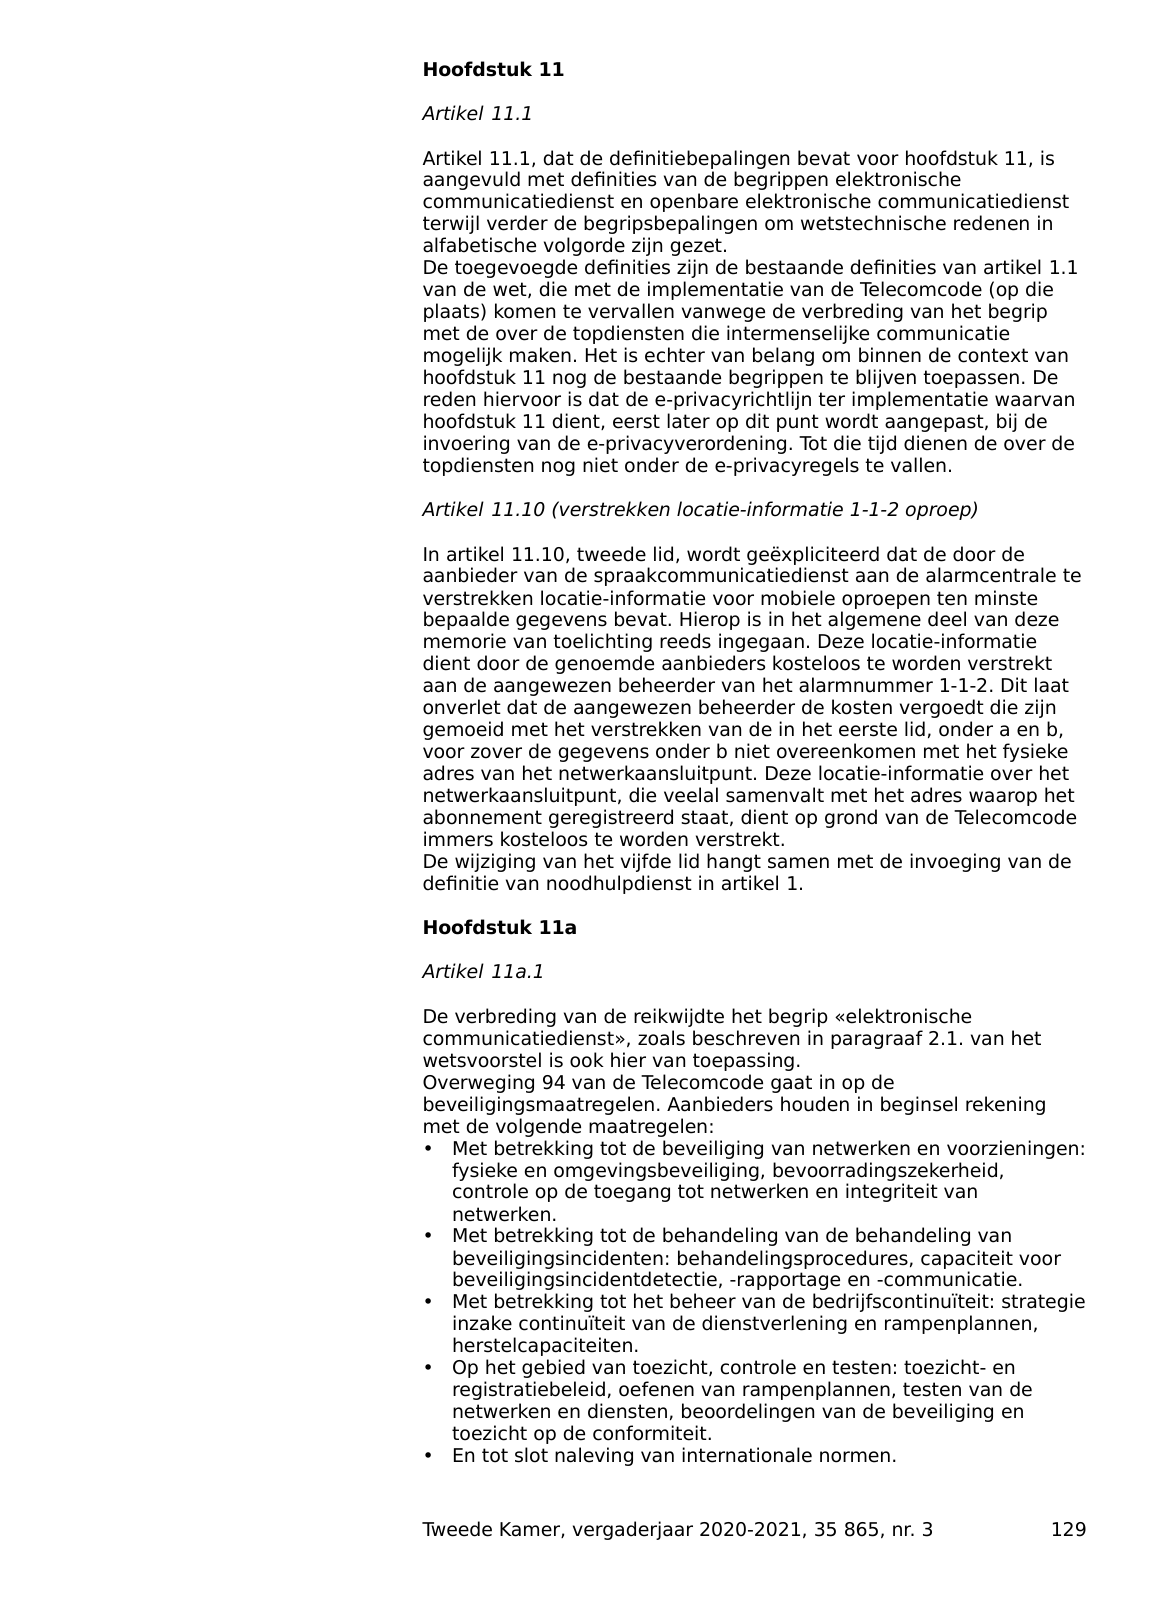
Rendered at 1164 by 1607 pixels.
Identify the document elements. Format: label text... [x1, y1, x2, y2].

text In artikel 11.10, tweede lid, wordt geëxpliciteerd dat de door de aanbieder van de spraakcommunicatiedienst aan de alarmcentrale te verstrekken locatie-informatie voor mobiele oproepen ten minste bepaalde gegevens bevat. Hierop is in het algemene deel van deze memorie van toelichting reeds ingegaan. Deze locatie-informatie dient door de genoemde aanbieders kosteloos te worden verstrekt aan de aangewezen beheerder van het alarmnummer 1-1-2. Dit laat onverlet dat de aangewezen beheerder de kosten vergoedt die zijn gemoeid met het verstrekken van de in het eerste lid, onder a en b, voor zover de gegevens onder b niet overeenkomen met het fysieke adres van het netwerkaansluitpunt. Deze locatie-informatie over het netwerkaansluitpunt, die veelal samenvalt met het adres waarop het abonnement geregistreerd staat, dient op grond van de Telecomcode immers kosteloos te worden verstrekt. [422, 543, 1087, 851]
subtitle Artikel 11.1 [422, 103, 1087, 125]
text • Met betrekking tot de beveiliging van netwerken en voorzieningen: fysieke en omgevingsbeveiliging, bevoorradingszekerheid, controle op de toegang tot netwerken en integriteit van netwerken. [422, 1137, 1087, 1225]
text • En tot slot naleving van internationale normen. [422, 1445, 1087, 1467]
subtitle Artikel 11a.1 [422, 961, 1087, 983]
subtitle Hoofdstuk 11 [422, 59, 1087, 81]
text De wijziging van het vijfde lid hangt samen met de invoeging van de definitie van noodhulpdienst in artikel 1. [422, 851, 1087, 895]
text • Met betrekking tot de behandeling van de behandeling van beveiligingsincidenten: behandelingsprocedures, capaciteit voor beveiligingsincidentdetectie, -rapportage en -communicatie. [422, 1225, 1087, 1291]
text • Op het gebied van toezicht, controle en testen: toezicht- en registratiebeleid, oefenen van rampenplannen, testen van de netwerken en diensten, beoordelingen van de beveiliging en toezicht op de conformiteit. [422, 1357, 1087, 1445]
subtitle Hoofdstuk 11a [422, 917, 1087, 939]
text Overweging 94 van de Telecomcode gaat in op de beveiligingsmaatregelen. Aanbieders houden in beginsel rekening met de volgende maatregelen: [422, 1072, 1087, 1137]
text • Met betrekking tot het beheer van de bedrijfscontinuïteit: strategie inzake continuïteit van de dienstverlening en rampenplannen, herstelcapaciteiten. [422, 1291, 1087, 1357]
text Artikel 11.1, dat de definitiebepalingen bevat voor hoofdstuk 11, is aangevuld met definities van de begrippen elektronische communicatiedienst en openbare elektronische communicatiedienst terwijl verder de begripsbepalingen om wetstechnische redenen in alfabetische volgorde zijn gezet. [422, 147, 1087, 257]
text De toegevoegde definities zijn de bestaande definities van artikel 1.1 van de wet, die met de implementatie van de Telecomcode (op die plaats) komen te vervallen vanwege de verbreding van het begrip met de over de topdiensten die intermenselijke communicatie mogelijk maken. Het is echter van belang om binnen de context van hoofdstuk 11 nog de bestaande begrippen te blijven toepassen. De reden hiervoor is dat de e-privacyrichtlijn ter implementatie waarvan hoofdstuk 11 dient, eerst later op dit punt wordt aangepast, bij de invoering van de e-privacyverordening. Tot die tijd dienen de over de topdiensten nog niet onder de e-privacyregels te vallen. [422, 257, 1087, 477]
text De verbreding van de reikwijdte het begrip «elektronische communicatiedienst», zoals beschreven in paragraaf 2.1. van het wetsvoorstel is ook hier van toepassing. [422, 1006, 1087, 1072]
subtitle Artikel 11.10 (verstrekken locatie-informatie 1-1-2 oproep) [422, 499, 1087, 521]
